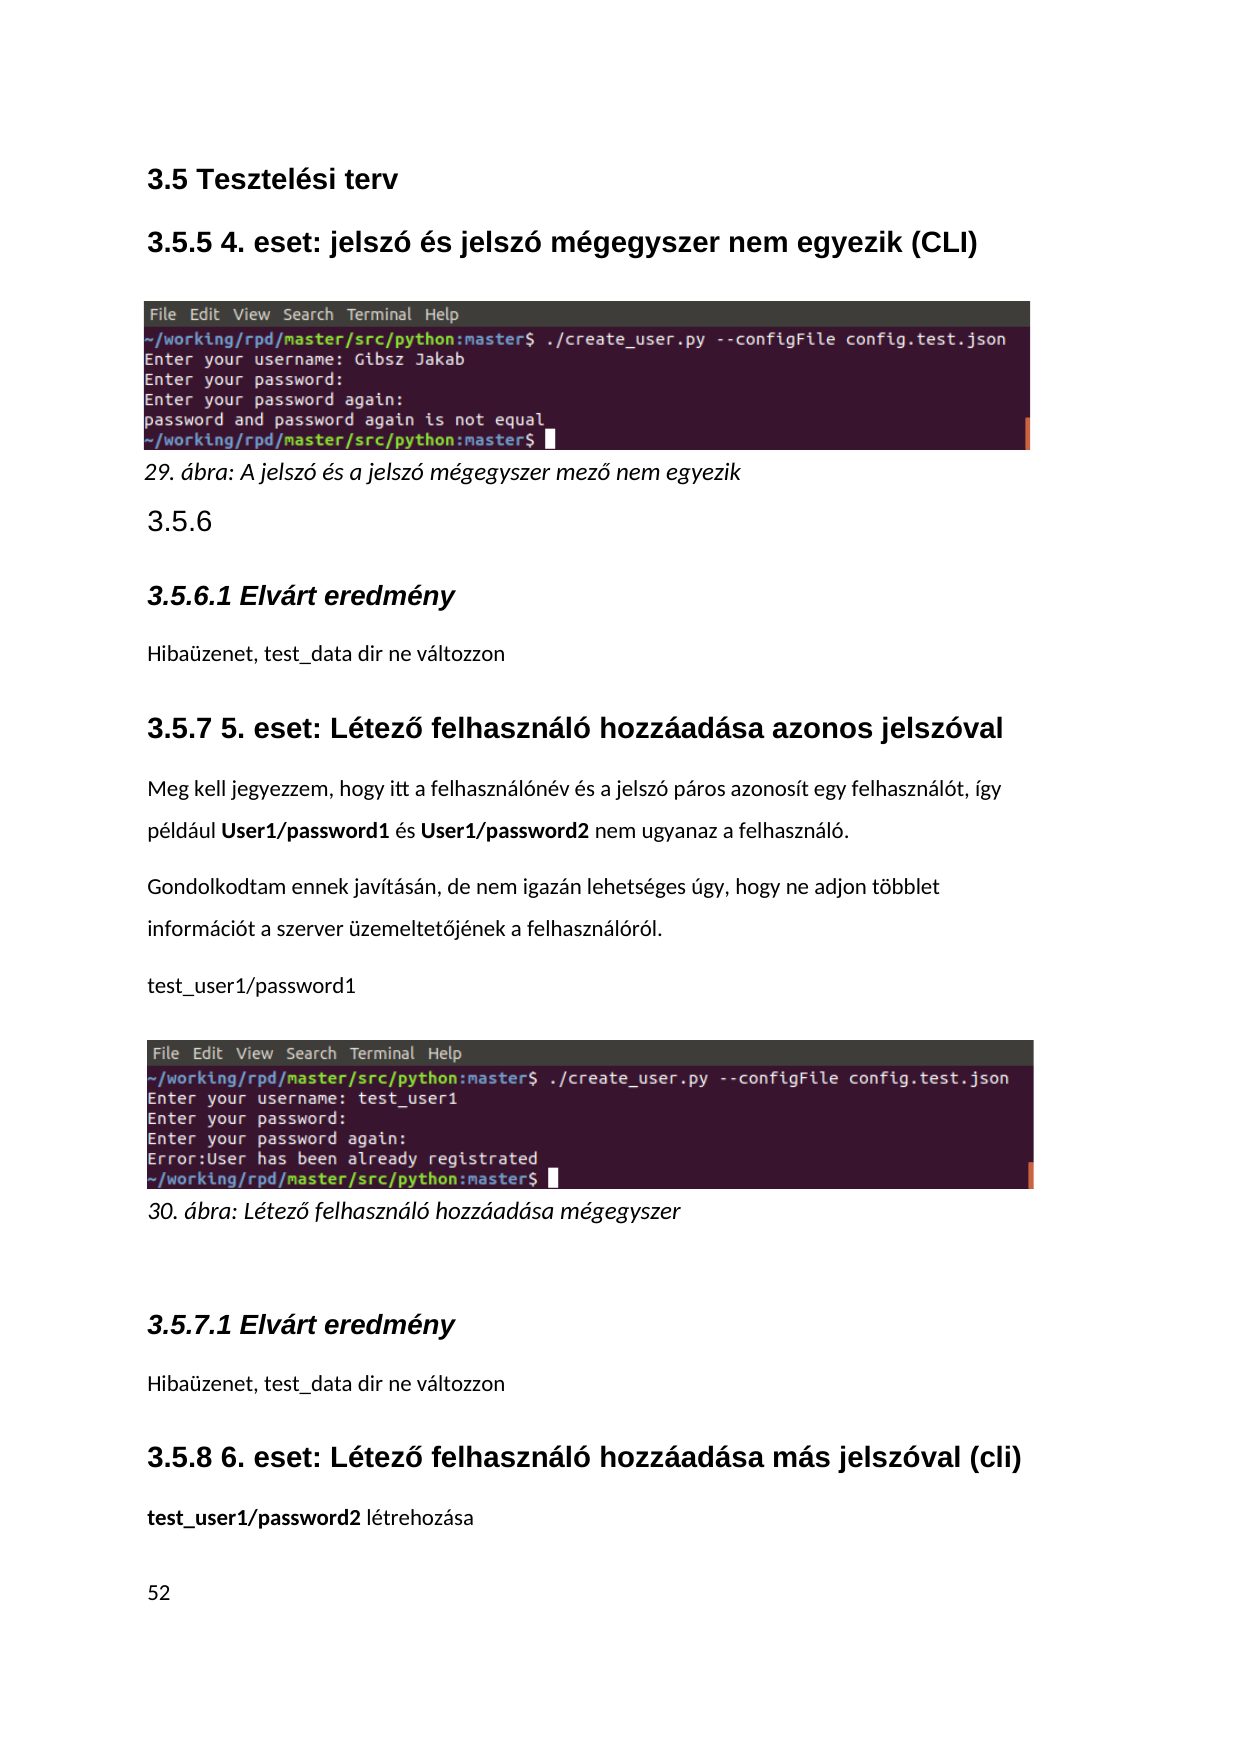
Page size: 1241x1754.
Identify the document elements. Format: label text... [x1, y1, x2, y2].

subtitle Elvárt eredmény [147, 579, 1033, 611]
picture [147, 1040, 1034, 1189]
subtitle Elvárt eredmény [147, 1309, 1033, 1341]
text Gondolkodtam ennek javításán, de nem igazán lehetséges úgy, hogy ne adjon többlet információt a szerver üzemeltetőjének a felhasználóról. [147, 872, 1033, 942]
subtitle 5. eset: Létező felhasználó hozzáadása azonos jelszóval [147, 711, 1033, 744]
text 29. ábra: A jelszó és a jelszó mégegyszer mező nem egyezik [144, 450, 1037, 487]
subtitle 6. eset: Létező felhasználó hozzáadása más jelszóval (cli) [147, 1440, 1033, 1474]
text Hibaüzenet, test_data dir ne változzon [147, 639, 1033, 667]
text Meg kell jegyezzem, hogy itt a felhasználónév és a jelszó páros azonosít egy felhasználót, így például User1/password1 és User1/password2 nem ugyanaz a felhasználó. [147, 774, 1033, 844]
picture [143, 301, 1031, 450]
text test_user1/password1 [147, 971, 1033, 999]
text test_user1/password2 létrehozása [147, 1503, 1033, 1531]
text 30. ábra: Létező felhasználó hozzáadása mégegyszer [147, 1189, 1033, 1226]
text Hibaüzenet, test_data dir ne változzon [147, 1369, 1033, 1397]
subtitle 4. eset: jelszó és jelszó mégegyszer nem egyezik (CLI) [147, 225, 1033, 259]
